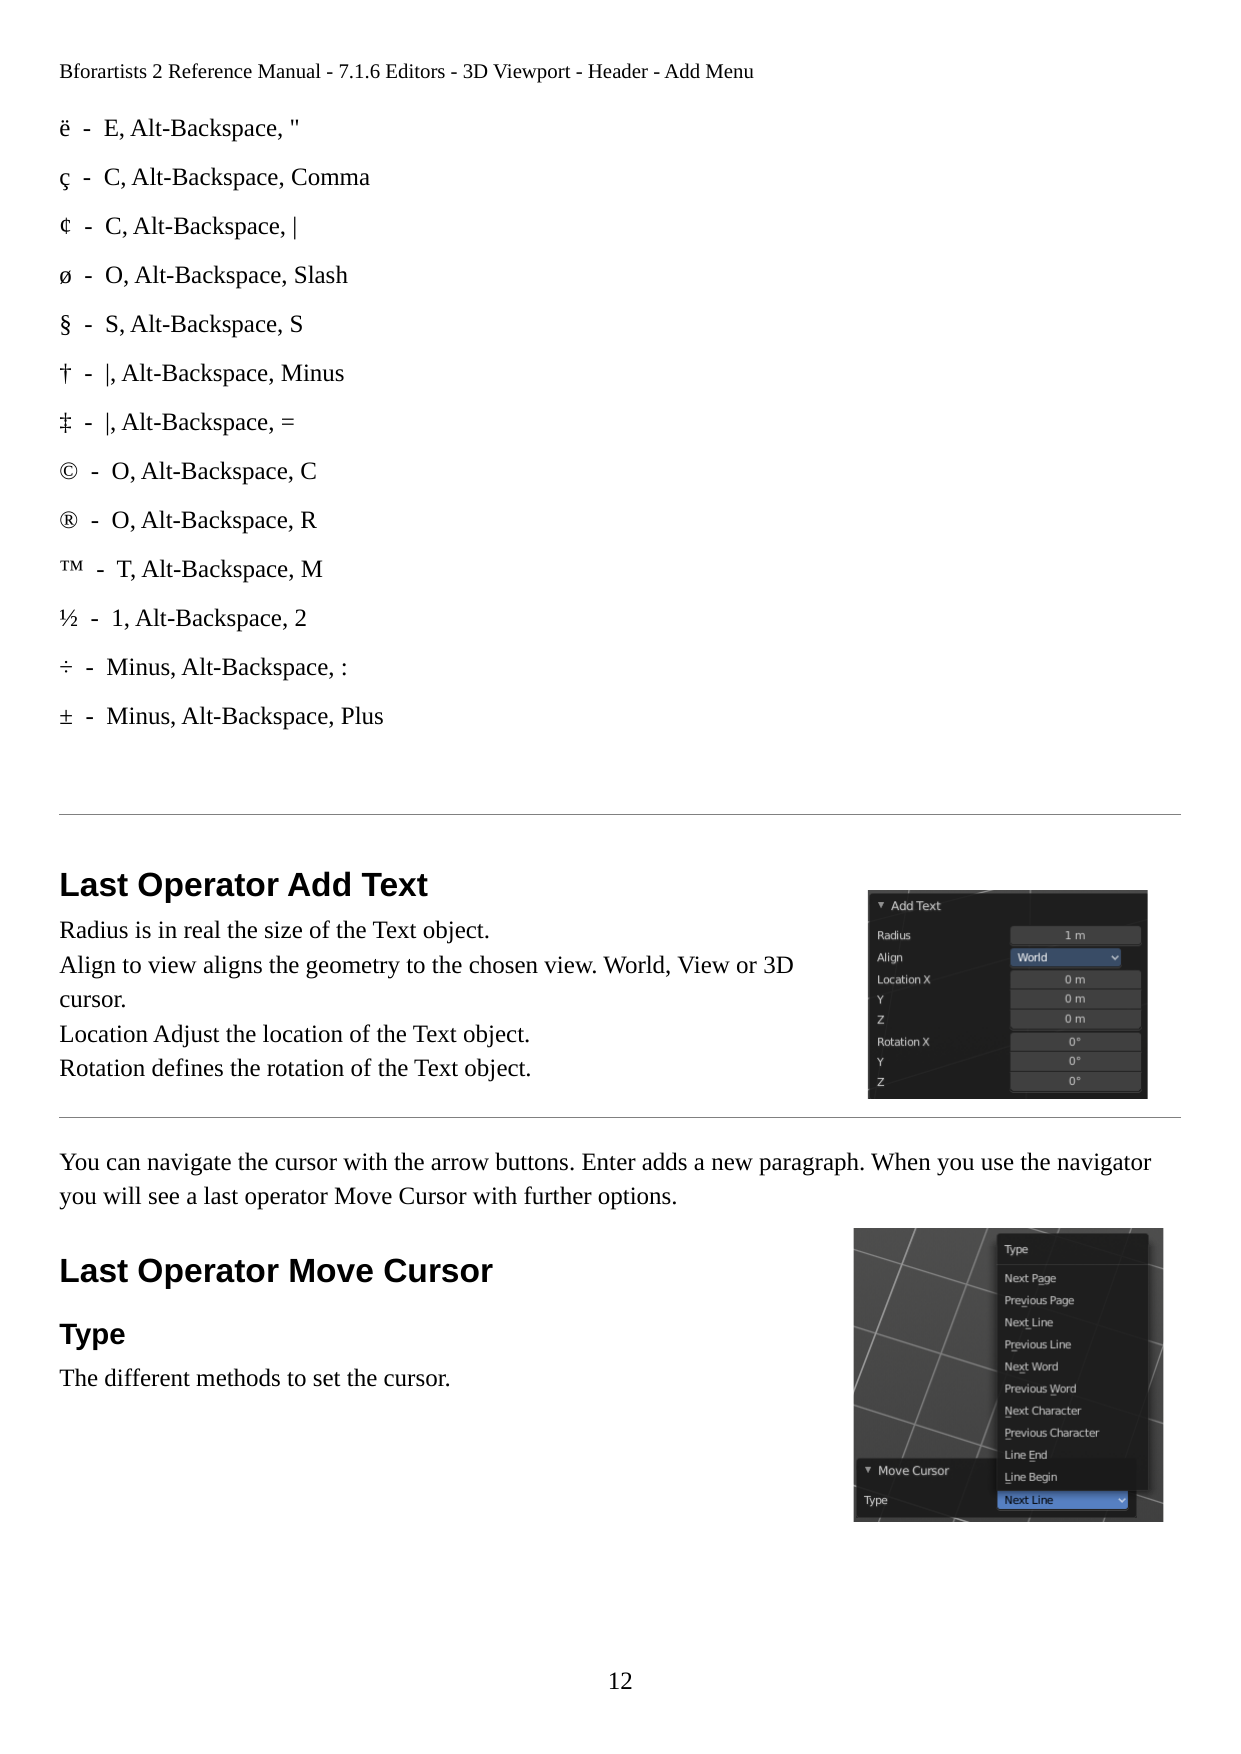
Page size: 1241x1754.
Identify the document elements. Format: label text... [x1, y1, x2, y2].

text § - S, Alt-Backspace, S [59, 309, 1181, 338]
subtitle Type [59, 1317, 853, 1351]
text © - O, Alt-Backspace, C [59, 456, 1181, 485]
picture [867, 890, 1148, 1099]
picture [853, 1228, 1164, 1522]
text ÷ - Minus, Alt-Backspace, : [59, 652, 1181, 681]
text ‡ - |, Alt-Backspace, = [59, 407, 1181, 436]
text ® - O, Alt-Backspace, R [59, 505, 1181, 534]
text ™ - T, Alt-Backspace, M [59, 554, 1181, 583]
text ë - E, Alt-Backspace, " [59, 113, 1181, 141]
text † - |, Alt-Backspace, Minus [59, 358, 1181, 387]
text ç - C, Alt-Backspace, Comma [59, 162, 1181, 190]
text You can navigate the cursor with the arrow buttons. Enter adds a new paragraph. When you use the navigator you will see a last operator Move Cursor with further options. [59, 1147, 1181, 1210]
subtitle [1164, 1251, 1181, 1290]
text ø - O, Alt-Backspace, Slash [59, 260, 1181, 288]
text Radius is in real the size of the Text object. Align to view aligns the geometry to the chosen view. World, View or 3D cursor. Location Adjust the location of the Text object. Rotation defines the rotation of the Text object. [59, 916, 867, 1082]
text [1148, 916, 1181, 1082]
subtitle [1164, 1317, 1181, 1351]
text ± - Minus, Alt-Backspace, Plus [59, 701, 1181, 730]
subtitle Last Operator Add Text [59, 864, 1181, 903]
text ¢ - C, Alt-Backspace, | [59, 211, 1181, 239]
subtitle Last Operator Move Cursor [59, 1251, 853, 1290]
text ½ - 1, Alt-Backspace, 2 [59, 603, 1181, 632]
text The different methods to set the cursor. [59, 1363, 853, 1392]
